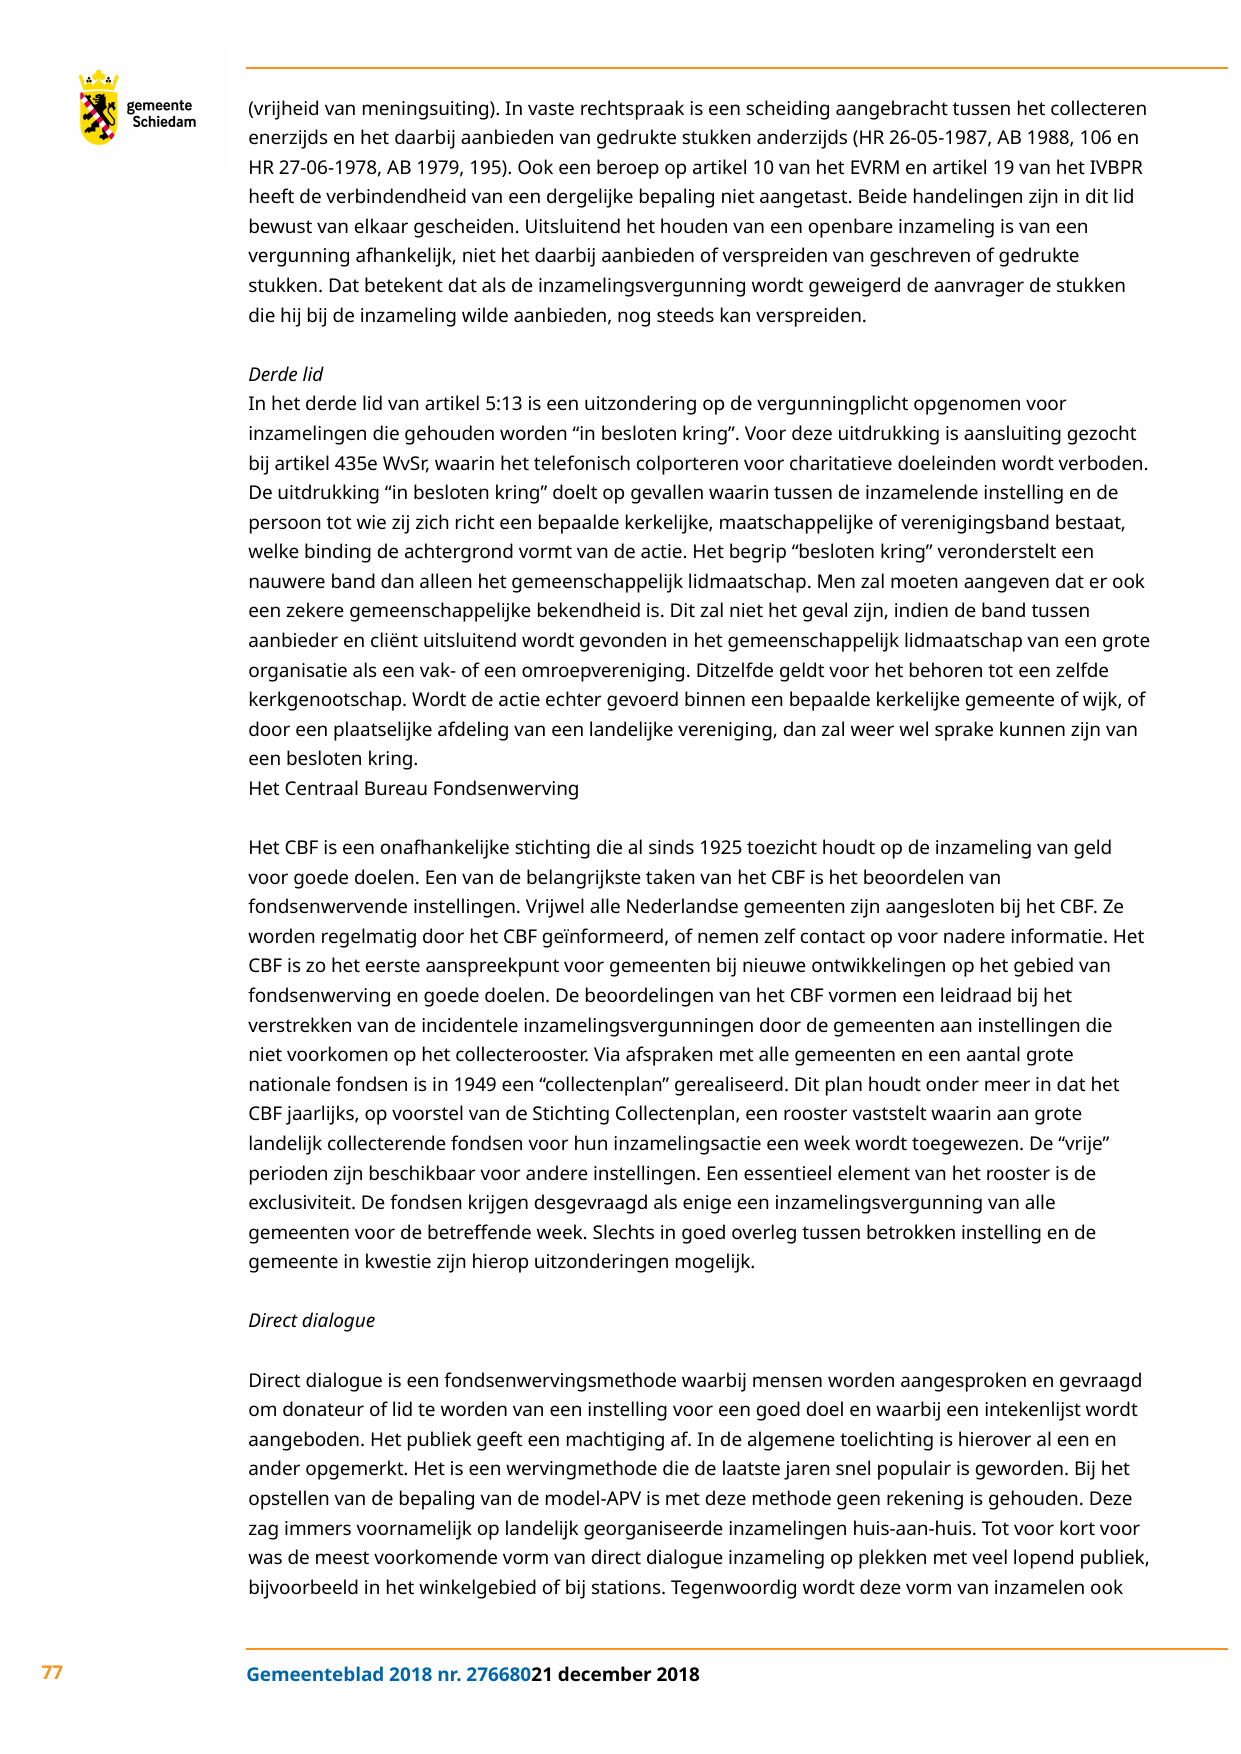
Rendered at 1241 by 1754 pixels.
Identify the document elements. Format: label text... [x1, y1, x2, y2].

picture [41, 47, 231, 172]
text (vrijheid van meningsuiting). In vaste rechtspraak is een scheiding aangebracht tussen het collecteren enerzijds en het daarbij aanbieden van gedrukte stukken anderzijds (HR 26-05-1987, AB 1988, 106 en HR 27-06-1978, AB 1979, 195). Ook een beroep op artikel 10 van het EVRM en artikel 19 van het IVBPR heeft de verbindendheid van een dergelijke bepaling niet aangetast. Beide handelingen zijn in dit lid bewust van elkaar gescheiden. Uitsluitend het houden van een openbare inzameling is van een vergunning afhankelijk, niet het daarbij aanbieden of verspreiden van geschreven of gedrukte stukken. Dat betekent dat als de inzamelingsvergunning wordt geweigerd de aanvrager de stukken die hij bij de inzameling wilde aanbieden, nog steeds kan verspreiden. [248, 95, 1152, 328]
text Het CBF is een onafhankelijke stichting die al sinds 1925 toezicht houdt op de inzameling van geld voor goede doelen. Een van de belangrijkste taken van het CBF is het beoordelen van fondsenwervende instellingen. Vrijwel alle Nederlandse gemeenten zijn aangesloten bij het CBF. Ze worden regelmatig door het CBF geïnformeerd, of nemen zelf contact op voor nadere informatie. Het CBF is zo het eerste aanspreekpunt voor gemeenten bij nieuwe ontwikkelingen op het gebied van fondsenwerving en goede doelen. De beoordelingen van het CBF vormen een leidraad bij het verstrekken van de incidentele inzamelingsvergunningen door de gemeenten aan instellingen die niet voorkomen op het collecterooster. Via afspraken met alle gemeenten en een aantal grote nationale fondsen is in 1949 een “collectenplan” gerealiseerd. Dit plan houdt onder meer in dat het CBF jaarlijks, op voorstel van de Stichting Collectenplan, een rooster vaststelt waarin aan grote landelijk collecterende fondsen voor hun inzamelingsactie een week wordt toegewezen. De “vrije” perioden zijn beschikbaar voor andere instellingen. Een essentieel element van het rooster is de exclusiviteit. De fondsen krijgen desgevraagd als enige een inzamelingsvergunning van alle gemeenten voor de betreffende week. Slechts in goed overleg tussen betrokken instelling en de gemeente in kwestie zijn hierop uitzonderingen mogelijk. [248, 834, 1152, 1274]
text In het derde lid van artikel 5:13 is een uitzondering op de vergunningplicht opgenomen voor inzamelingen die gehouden worden “in besloten kring”. Voor deze uitdrukking is aansluiting gezocht bij artikel 435e WvSr, waarin het telefonisch colporteren voor charitatieve doeleinden wordt verboden. De uitdrukking “in besloten kring” doelt op gevallen waarin tussen de inzamelende instelling en de persoon tot wie zij zich richt een bepaalde kerkelijke, maatschappelijke of verenigingsband bestaat, welke binding de achtergrond vormt van de actie. Het begrip “besloten kring” veronderstelt een nauwere band dan alleen het gemeenschappelijk lidmaatschap. Men zal moeten aangeven dat er ook een zekere gemeenschappelijke bekendheid is. Dit zal niet het geval zijn, indien de band tussen aanbieder en cliënt uitsluitend wordt gevonden in het gemeenschappelijk lidmaatschap van een grote organisatie als een vak- of een omroepvereniging. Ditzelfde geldt voor het behoren tot een zelfde kerkgenootschap. Wordt de actie echter gevoerd binnen een bepaalde kerkelijke gemeente of wijk, of door een plaatselijke afdeling van een landelijke vereniging, dan zal weer wel sprake kunnen zijn van een besloten kring. [248, 391, 1152, 771]
text Direct dialogue is een fondsenwervingsmethode waarbij mensen worden aangesproken en gevraagd om donateur of lid te worden van een instelling voor een goed doel en waarbij een intekenlijst wordt aangeboden. Het publiek geeft een machtiging af. In de algemene toelichting is hierover al een en ander opgemerkt. Het is een wervingmethode die de laatste jaren snel populair is geworden. Bij het opstellen van de bepaling van de model-APV is met deze methode geen rekening is gehouden. Deze zag immers voornamelijk op landelijk georganiseerde inzamelingen huis-aan-huis. Tot voor kort voor was de meest voorkomende vorm van direct dialogue inzameling op plekken met veel lopend publiek, bijvoorbeeld in het winkelgebied of bij stations. Tegenwoordig wordt deze vorm van inzamelen ook [248, 1367, 1152, 1600]
text Direct dialogue [248, 1308, 1152, 1333]
text Het Centraal Bureau Fondsenwerving [248, 775, 1152, 801]
text Derde lid [248, 361, 1152, 387]
